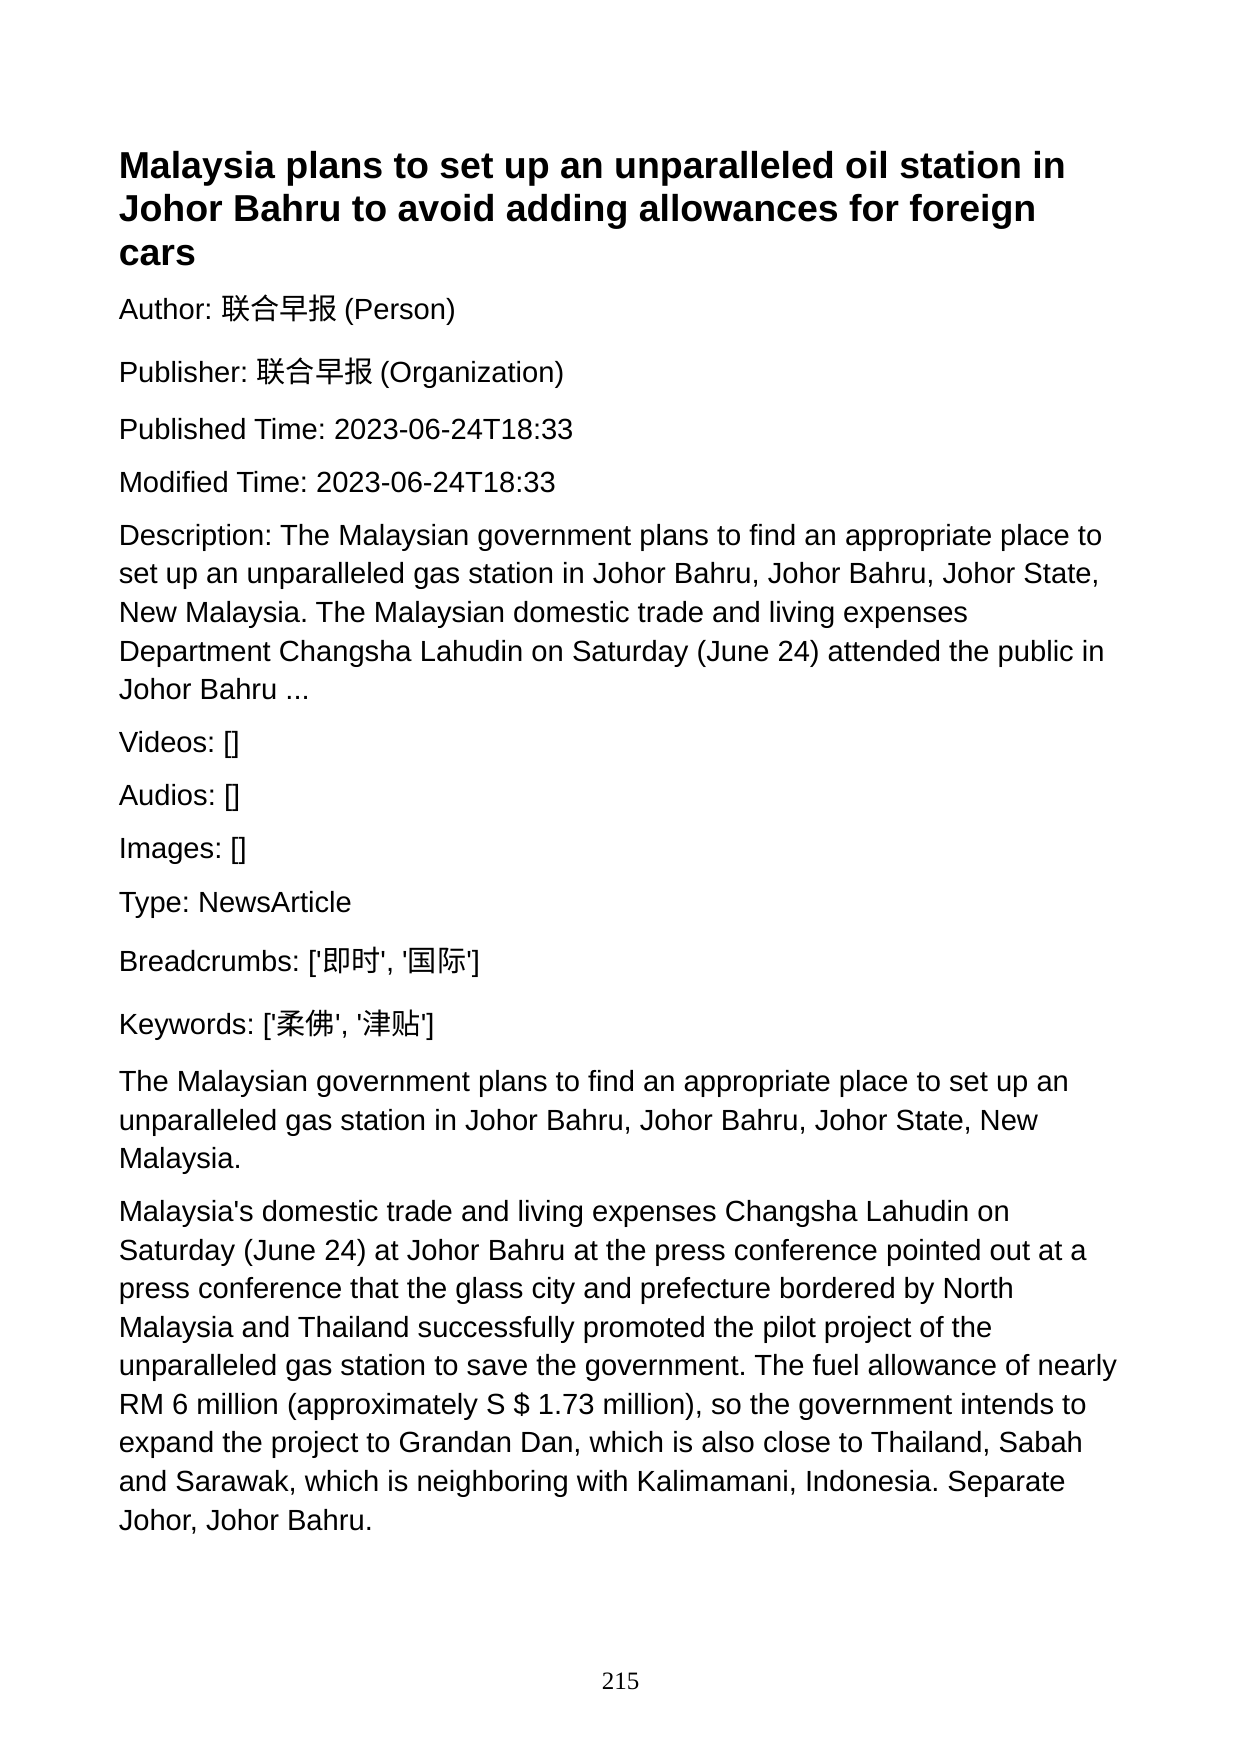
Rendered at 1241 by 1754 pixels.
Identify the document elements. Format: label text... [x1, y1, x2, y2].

text Images: [] [118, 831, 1122, 865]
text The Malaysian government plans to find an appropriate place to set up an unparalleled gas station in Johor Bahru, Johor Bahru, Johor State, New Malaysia. [118, 1064, 1122, 1174]
text Audios: [] [118, 778, 1122, 812]
text Videos: [] [118, 725, 1122, 759]
text Description: The Malaysian government plans to find an appropriate place to set up an unparalleled gas station in Johor Bahru, Johor Bahru, Johor State, New Malaysia. The Malaysian domestic trade and living expenses Department Changsha Lahudin on Saturday (June 24) attended the public in Johor Bahru ... [118, 518, 1122, 706]
text Breadcrumbs: ['即时', '国际'] [118, 938, 1122, 980]
text Modified Time: 2023-06-24T18:33 [118, 465, 1122, 498]
text Type: NewsArticle [118, 884, 1122, 918]
subtitle Malaysia plans to set up an unparalleled oil station in Johor Bahru to avoid adding allowances for foreign cars [118, 143, 1122, 273]
text Keywords: ['柔佛', '津贴'] [118, 1001, 1122, 1043]
text Publisher: 联合早报 (Organization) [118, 348, 1122, 391]
text Malaysia's domestic trade and living expenses Changsha Lahudin on Saturday (June 24) at Johor Bahru at the press conference pointed out at a press conference that the glass city and prefecture bordered by North Malaysia and Thailand successfully promoted the pilot project of the unparalleled gas station to save the government. The fuel allowance of nearly RM 6 million (approximately S $ 1.73 million), so the government intends to expand the project to Grandan Dan, which is also close to Thailand, Sabah and Sarawak, which is neighboring with Kalimamani, Indonesia. Separate Johor, Johor Bahru. [118, 1194, 1122, 1536]
text Published Time: 2023-06-24T18:33 [118, 412, 1122, 445]
text Author: 联合早报 (Person) [118, 285, 1122, 328]
